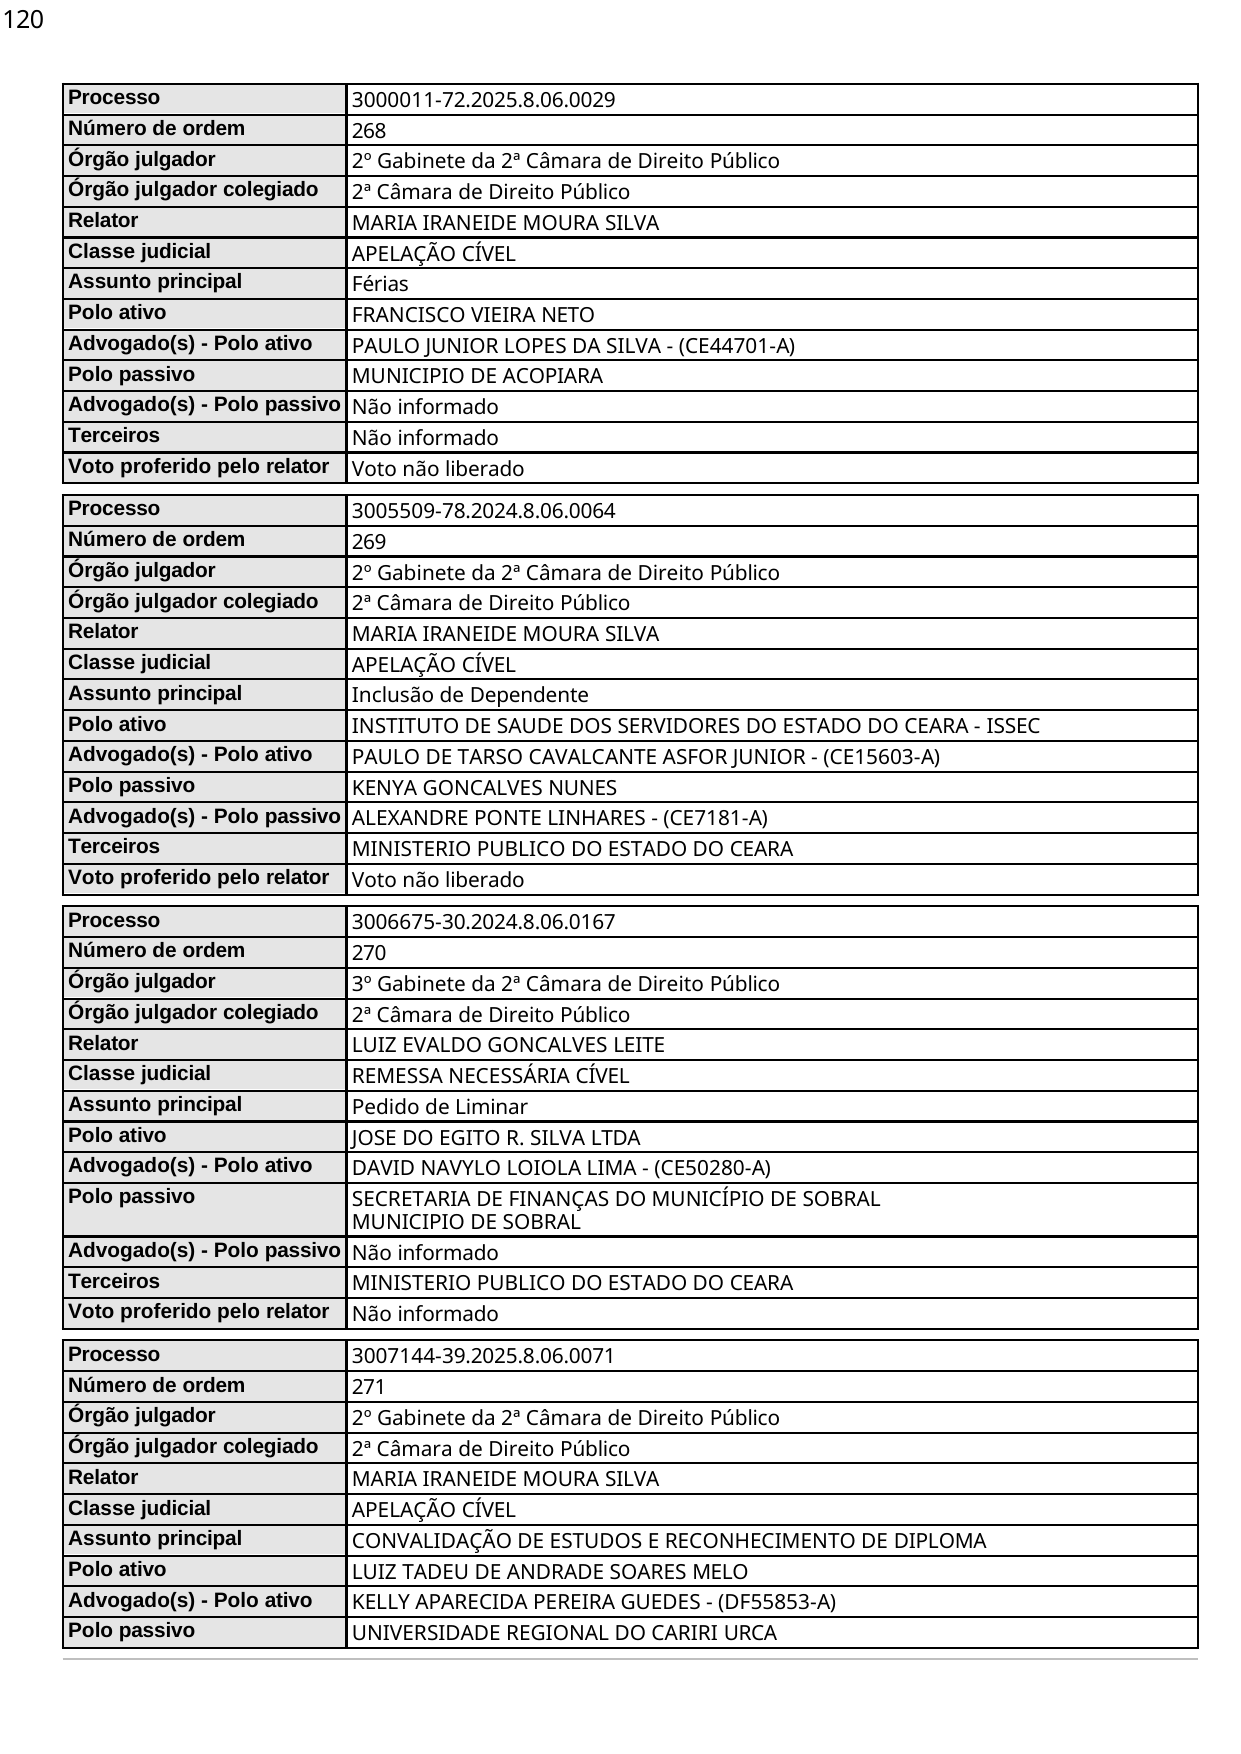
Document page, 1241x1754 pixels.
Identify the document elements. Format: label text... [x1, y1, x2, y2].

table_cell Voto não liberado [348, 865, 1197, 893]
table_cell Órgão julgador [64, 146, 345, 175]
table_cell Número de ordem [64, 1372, 345, 1401]
table_cell Terceiros [64, 1268, 345, 1297]
table_cell Órgão julgador [64, 969, 345, 997]
table_cell Relator [64, 1030, 345, 1059]
table_cell DAVID NAVYLO LOIOLA LIMA - (CE50280-A) [348, 1153, 1197, 1182]
table_header 3005509-78.2024.8.06.0064 [348, 496, 1197, 525]
table_cell Classe judicial [64, 239, 345, 267]
table_cell Férias [348, 269, 1197, 298]
table_cell Assunto principal [64, 269, 345, 298]
table_cell Número de ordem [64, 527, 345, 555]
table_cell Polo ativo [64, 711, 345, 740]
table_cell PAULO JUNIOR LOPES DA SILVA - (CE44701-A) [348, 331, 1197, 359]
table_cell Assunto principal [64, 680, 345, 709]
table_cell Advogado(s) - Polo ativo [64, 331, 345, 359]
table_cell Polo passivo [64, 361, 345, 390]
table_cell Polo passivo [64, 773, 345, 801]
table_cell Advogado(s) - Polo ativo [64, 1153, 345, 1182]
table_cell Número de ordem [64, 116, 345, 144]
table_cell Polo ativo [64, 300, 345, 328]
table_header 3000011-72.2025.8.06.0029 [348, 85, 1197, 113]
table_cell Órgão julgador colegiado [64, 588, 345, 617]
table_cell MUNICIPIO DE ACOPIARA [348, 361, 1197, 390]
table_header Processo [64, 85, 345, 113]
table_cell CONVALIDAÇÃO DE ESTUDOS E RECONHECIMENTO DE DIPLOMA [348, 1526, 1197, 1554]
table_cell 2º Gabinete da 2ª Câmara de Direito Público [348, 146, 1197, 175]
table_cell Órgão julgador [64, 1403, 345, 1432]
table_cell Polo ativo [64, 1123, 345, 1151]
table_cell REMESSA NECESSÁRIA CÍVEL [348, 1061, 1197, 1089]
table_cell Classe judicial [64, 1495, 345, 1524]
table_cell Não informado [348, 423, 1197, 451]
table_cell MINISTERIO PUBLICO DO ESTADO DO CEARA [348, 834, 1197, 863]
table_cell 2ª Câmara de Direito Público [348, 177, 1197, 206]
table_cell MINISTERIO PUBLICO DO ESTADO DO CEARA [348, 1268, 1197, 1297]
table_cell Pedido de Liminar [348, 1092, 1197, 1120]
table_cell Órgão julgador colegiado [64, 1000, 345, 1028]
table_cell Voto proferido pelo relator [64, 865, 345, 893]
table_cell Polo ativo [64, 1557, 345, 1585]
table_cell Voto proferido pelo relator [64, 1299, 345, 1328]
table_cell SECRETARIA DE FINANÇAS DO MUNICÍPIO DE SOBRAL MUNICIPIO DE SOBRAL [348, 1184, 1197, 1235]
table_cell 2ª Câmara de Direito Público [348, 1434, 1197, 1462]
table_cell Advogado(s) - Polo passivo [64, 1238, 345, 1266]
table_cell APELAÇÃO CÍVEL [348, 650, 1197, 678]
table_cell 3º Gabinete da 2ª Câmara de Direito Público [348, 969, 1197, 997]
table_cell Inclusão de Dependente [348, 680, 1197, 709]
table_header Processo [64, 1341, 345, 1370]
table_cell Polo passivo [64, 1618, 345, 1647]
table_cell Advogado(s) - Polo ativo [64, 742, 345, 771]
table_cell 271 [348, 1372, 1197, 1401]
table_cell MARIA IRANEIDE MOURA SILVA [348, 1464, 1197, 1493]
table_cell 2º Gabinete da 2ª Câmara de Direito Público [348, 558, 1197, 586]
table_cell UNIVERSIDADE REGIONAL DO CARIRI URCA [348, 1618, 1197, 1647]
table_cell Voto não liberado [348, 454, 1197, 482]
table_cell 269 [348, 527, 1197, 555]
table_cell Assunto principal [64, 1526, 345, 1554]
table_cell Assunto principal [64, 1092, 345, 1120]
table_cell Número de ordem [64, 938, 345, 967]
table_cell Terceiros [64, 423, 345, 451]
table_cell Advogado(s) - Polo passivo [64, 803, 345, 832]
table_cell Advogado(s) - Polo ativo [64, 1587, 345, 1616]
table_cell Não informado [348, 1299, 1197, 1328]
table_cell Relator [64, 619, 345, 648]
table_header Processo [64, 496, 345, 525]
table_cell Terceiros [64, 834, 345, 863]
table_cell JOSE DO EGITO R. SILVA LTDA [348, 1123, 1197, 1151]
table_cell Órgão julgador colegiado [64, 1434, 345, 1462]
table_cell FRANCISCO VIEIRA NETO [348, 300, 1197, 328]
table_cell Classe judicial [64, 1061, 345, 1089]
table_cell Relator [64, 1464, 345, 1493]
table_cell Advogado(s) - Polo passivo [64, 392, 345, 421]
table_cell MARIA IRANEIDE MOURA SILVA [348, 208, 1197, 236]
table_cell Não informado [348, 1238, 1197, 1266]
table_cell INSTITUTO DE SAUDE DOS SERVIDORES DO ESTADO DO CEARA - ISSEC [348, 711, 1197, 740]
table_cell KELLY APARECIDA PEREIRA GUEDES - (DF55853-A) [348, 1587, 1197, 1616]
table_cell APELAÇÃO CÍVEL [348, 1495, 1197, 1524]
table_cell LUIZ EVALDO GONCALVES LEITE [348, 1030, 1197, 1059]
table_cell LUIZ TADEU DE ANDRADE SOARES MELO [348, 1557, 1197, 1585]
table_cell APELAÇÃO CÍVEL [348, 239, 1197, 267]
table_cell 2º Gabinete da 2ª Câmara de Direito Público [348, 1403, 1197, 1432]
table_cell Órgão julgador colegiado [64, 177, 345, 206]
table_cell PAULO DE TARSO CAVALCANTE ASFOR JUNIOR - (CE15603-A) [348, 742, 1197, 771]
table_header 3007144-39.2025.8.06.0071 [348, 1341, 1197, 1370]
table_cell Classe judicial [64, 650, 345, 678]
table_cell Não informado [348, 392, 1197, 421]
table_header 3006675-30.2024.8.06.0167 [348, 907, 1197, 936]
table_cell Polo passivo [64, 1184, 345, 1235]
table_header Processo [64, 907, 345, 936]
table_cell Voto proferido pelo relator [64, 454, 345, 482]
table_cell Órgão julgador [64, 558, 345, 586]
table_cell MARIA IRANEIDE MOURA SILVA [348, 619, 1197, 648]
table_cell KENYA GONCALVES NUNES [348, 773, 1197, 801]
table_cell 270 [348, 938, 1197, 967]
table_cell 268 [348, 116, 1197, 144]
table_cell 2ª Câmara de Direito Público [348, 1000, 1197, 1028]
table_cell 2ª Câmara de Direito Público [348, 588, 1197, 617]
table_cell Relator [64, 208, 345, 236]
table_cell ALEXANDRE PONTE LINHARES - (CE7181-A) [348, 803, 1197, 832]
